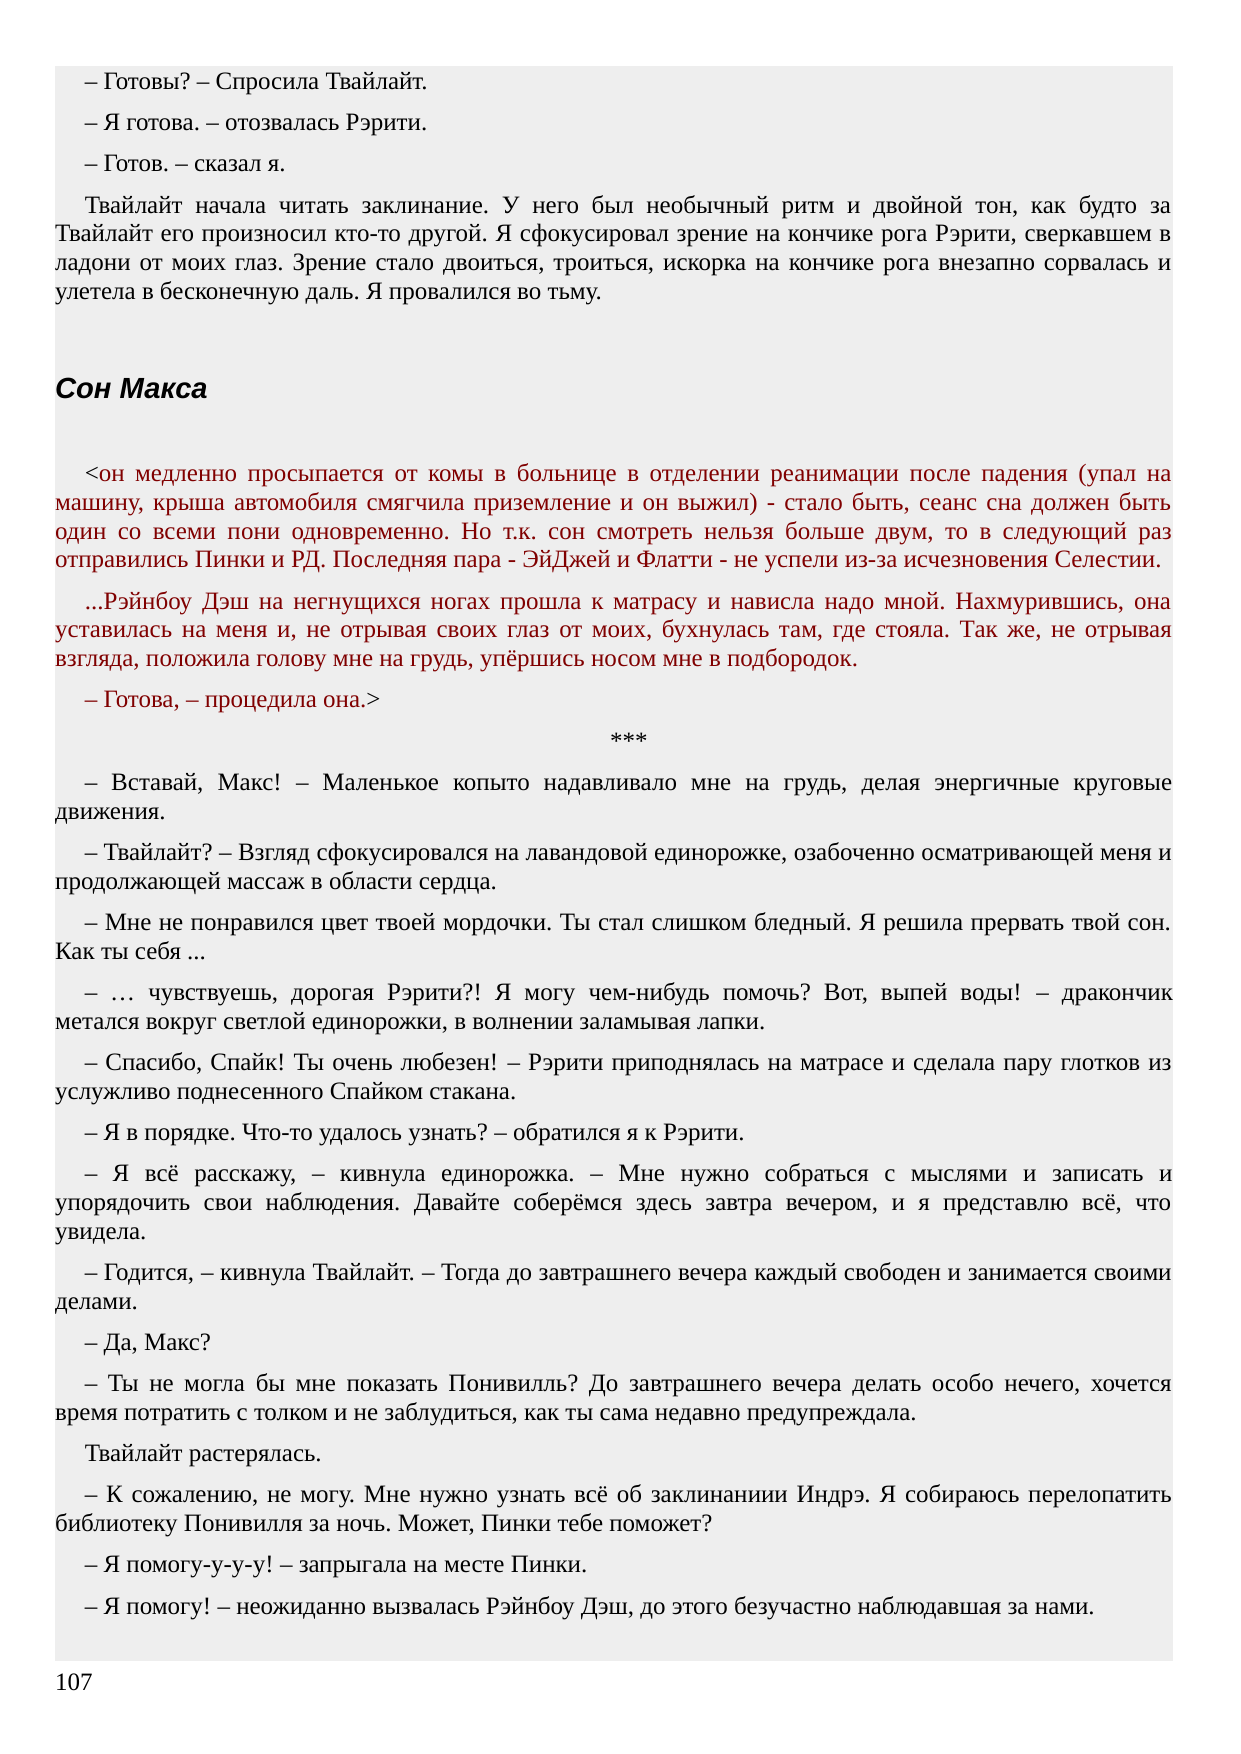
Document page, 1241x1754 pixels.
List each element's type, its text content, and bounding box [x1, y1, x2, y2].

subtitle Сон Макса [55, 371, 1173, 404]
text – Готовы? – Спросила Твайлайт. [55, 66, 1173, 95]
text Твайлайт начала читать заклинание. У него был необычный ритм и двойной тон, как будто за Твайлайт его произносил кто-то другой. Я сфокусировал зрение на кончике рога Рэрити, сверкавшем в ладони от моих глаз. Зрение стало двоиться, троиться, искорка на кончике рога внезапно сорвалась и улетела в бесконечную даль. Я провалился во тьму. [55, 190, 1173, 305]
text – Я готова. – отозвалась Рэрити. [55, 107, 1173, 136]
text – Вставай, Макс! – Маленькое копыто надавливало мне на грудь, делая энергичные круговые движения. [55, 767, 1173, 824]
text ...Рэйнбоу Дэш на негнущихся ногах прошла к матрасу и нависла надо мной. Нахмурившись, она уставилась на меня и, не отрывая своих глаз от моих, бухнулась там, где стояла. Так же, не отрывая взгляда, положила голову мне на грудь, упёршись носом мне в подбородок. [55, 586, 1173, 672]
text – Готов. – сказал я. [55, 148, 1173, 177]
text – Да, Макс? [55, 1327, 1173, 1356]
text – Спасибо, Спайк! Ты очень любезен! – Рэрити приподнялась на матрасе и сделала пару глотков из услужливо поднесенного Спайком стакана. [55, 1047, 1173, 1104]
text – Я в порядке. Что-то удалось узнать? – обратился я к Рэрити. [55, 1117, 1173, 1146]
text – Ты не могла бы мне показать Понивилль? До завтрашнего вечера делать особо нечего, хочется время потратить с толком и не заблудиться, как ты сама недавно предупреждала. [55, 1368, 1173, 1426]
text <он медленно просыпается от комы в больнице в отделении реанимации после падения (упал на машину, крыша автомобиля смягчила приземление и он выжил) - стало быть, сеанс сна должен быть один со всеми пони одновременно. Но т.к. сон смотреть нельзя больше двум, то в следующий раз отправились Пинки и РД. Последняя пара - ЭйДжей и Флатти - не успели из-за исчезновения Селестии. [55, 458, 1173, 573]
text – Я помогу-у-у-у! – запрыгала на месте Пинки. [55, 1549, 1173, 1578]
text *** [55, 726, 1173, 754]
text – Готова, – процедила она.> [55, 684, 1173, 713]
text Твайлайт растерялась. [55, 1438, 1173, 1467]
text – … чувствуешь, дорогая Рэрити?! Я могу чем-нибудь помочь? Вот, выпей воды! – дракончик метался вокруг светлой единорожки, в волнении заламывая лапки. [55, 977, 1173, 1034]
text – Я всё расскажу, – кивнула единорожка. – Мне нужно собраться с мыслями и записать и упорядочить свои наблюдения. Давайте соберёмся здесь завтра вечером, и я представлю всё, что увидела. [55, 1158, 1173, 1244]
text – Я помогу! – неожиданно вызвалась Рэйнбоу Дэш, до этого безучастно наблюдавшая за нами. [55, 1591, 1173, 1619]
text – К сожалению, не могу. Мне нужно узнать всё об заклинаниии Индрэ. Я собираюсь перелопатить библиотеку Понивилля за ночь. Может, Пинки тебе поможет? [55, 1479, 1173, 1537]
text – Мне не понравился цвет твоей мордочки. Ты стал слишком бледный. Я решила прервать твой сон. Как ты себя ... [55, 907, 1173, 964]
text – Годится, – кивнула Твайлайт. – Тогда до завтрашнего вечера каждый свободен и занимается своими делами. [55, 1257, 1173, 1314]
text – Твайлайт? – Взгляд сфокусировался на лавандовой единорожке, озабоченно осматривающей меня и продолжающей массаж в области сердца. [55, 837, 1173, 894]
